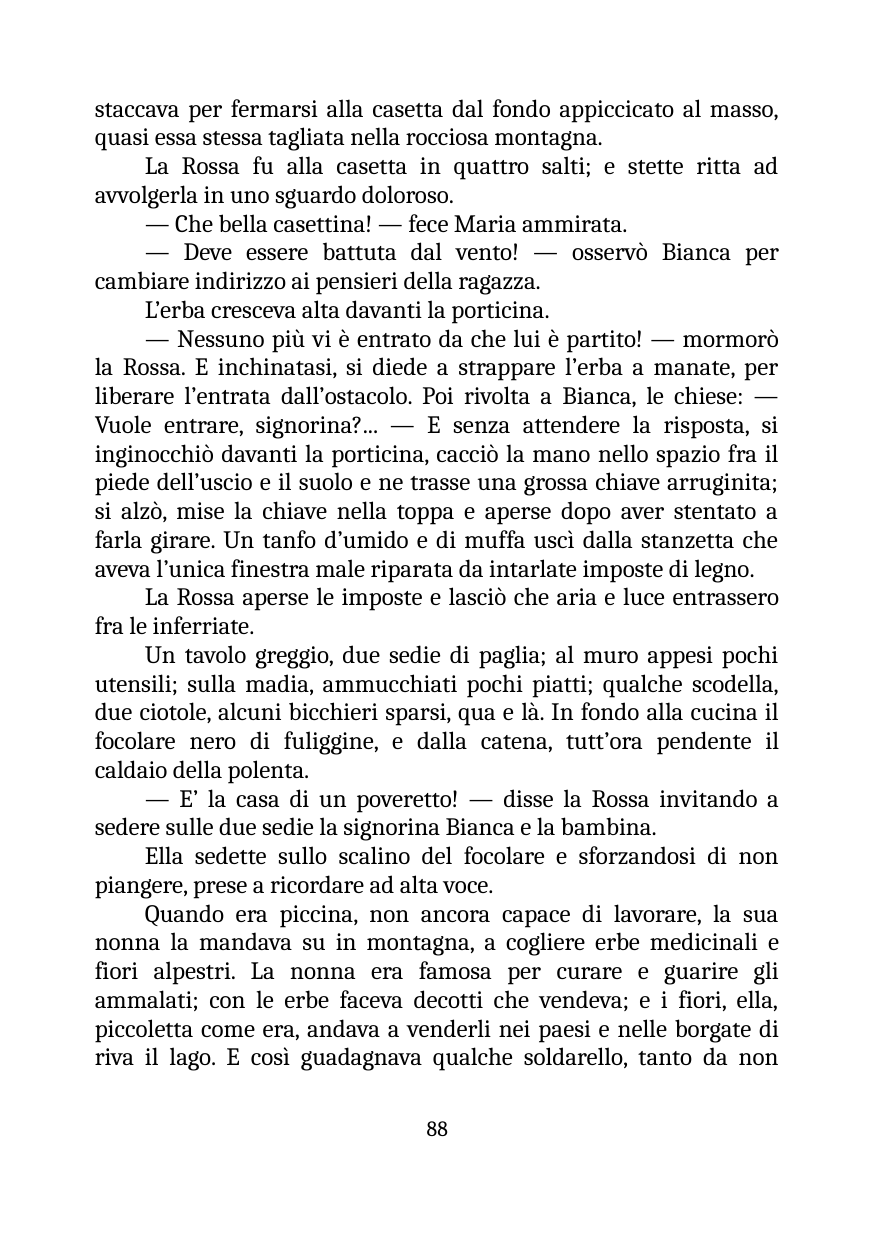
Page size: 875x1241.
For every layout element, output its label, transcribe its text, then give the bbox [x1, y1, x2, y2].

text La Rossa aperse le imposte e lasciò che aria e luce entrassero fra le inferriate. [94, 583, 779, 641]
text — Deve essere battuta dal vento! — osservò Bianca per cambiare indirizzo ai pensieri della ragazza. [94, 238, 779, 296]
text — E’ la casa di un poveretto! — disse la Rossa invitando a sedere sulle due sedie la signorina Bianca e la bambina. [94, 784, 779, 842]
text — Che bella casettina! — fece Maria ammirata. [94, 209, 779, 238]
text Un tavolo greggio, due sedie di paglia; al muro appesi pochi utensili; sulla madia, ammucchiati pochi piatti; qualche scodella, due ciotole, alcuni bicchieri sparsi, qua e là. In fondo alla cucina il focolare nero di fuliggine, e dalla catena, tutt’ora pendente il caldaio della polenta. [94, 641, 779, 784]
text La Rossa fu alla casetta in quattro salti; e stette ritta ad avvolgerla in uno sguardo doloroso. [94, 152, 779, 209]
text L’erba cresceva alta davanti la porticina. [94, 296, 779, 324]
text — Nessuno più vi è entrato da che lui è partito! — mormorò la Rossa. E inchinatasi, si diede a strappare l’erba a manate, per liberare l’entrata dall’ostacolo. Poi rivolta a Bianca, le chiese: — Vuole entrare, signorina?... — E senza attendere la risposta, si inginocchiò davanti la porticina, cacciò la mano nello spazio fra il piede dell’uscio e il suolo e ne trasse una grossa chiave arruginita; si alzò, mise la chiave nella toppa e aperse dopo aver stentato a farla girare. Un tanfo d’umido e di muffa uscì dalla stanzetta che aveva l’unica finestra male riparata da intarlate imposte di legno. [94, 324, 779, 583]
text staccava per fermarsi alla casetta dal fondo appiccicato al masso, quasi essa stessa tagliata nella rocciosa montagna. [94, 94, 779, 152]
text Ella sedette sullo scalino del focolare e sforzandosi di non piangere, prese a ricordare ad alta voce. [94, 842, 779, 899]
text Quando era piccina, non ancora capace di lavorare, la sua nonna la mandava su in montagna, a cogliere erbe medicinali e fiori alpestri. La nonna era famosa per curare e guarire gli ammalati; con le erbe faceva decotti che vendeva; e i fiori, ella, piccoletta come era, andava a venderli nei paesi e nelle borgate di riva il lago. E così guadagnava qualche soldarello, tanto da non [94, 899, 779, 1072]
